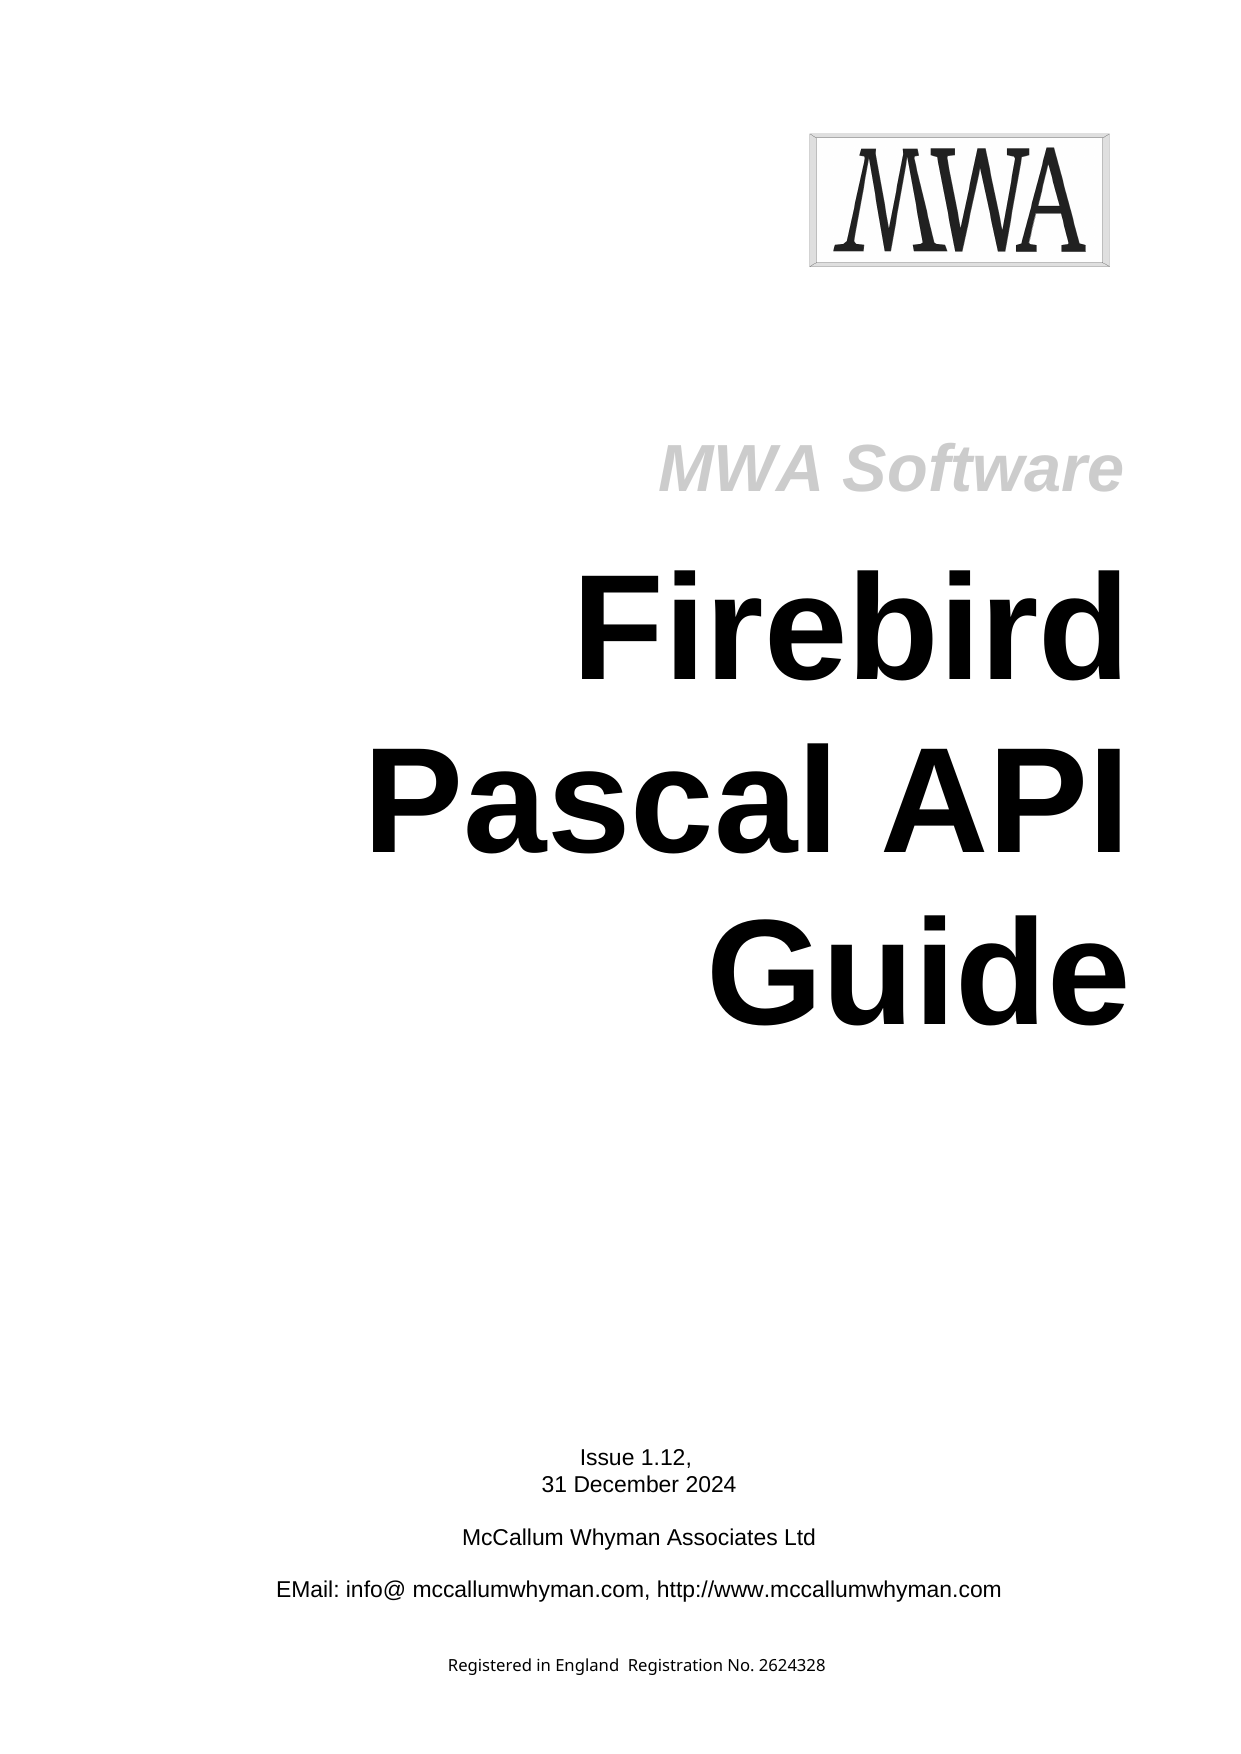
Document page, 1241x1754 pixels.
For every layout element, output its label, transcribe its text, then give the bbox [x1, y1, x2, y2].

text Issue 1.12, [150, 1444, 1128, 1471]
text 31 December 2024 [150, 1471, 1128, 1497]
text Firebird Pascal API Guide [155, 505, 1131, 1056]
text McCallum Whyman Associates Ltd [150, 1523, 1128, 1550]
text MWA Software [230, 429, 1131, 505]
text EMail: info@ mccallumwhyman.com, http://www.mccallumwhyman.com [150, 1576, 1128, 1602]
